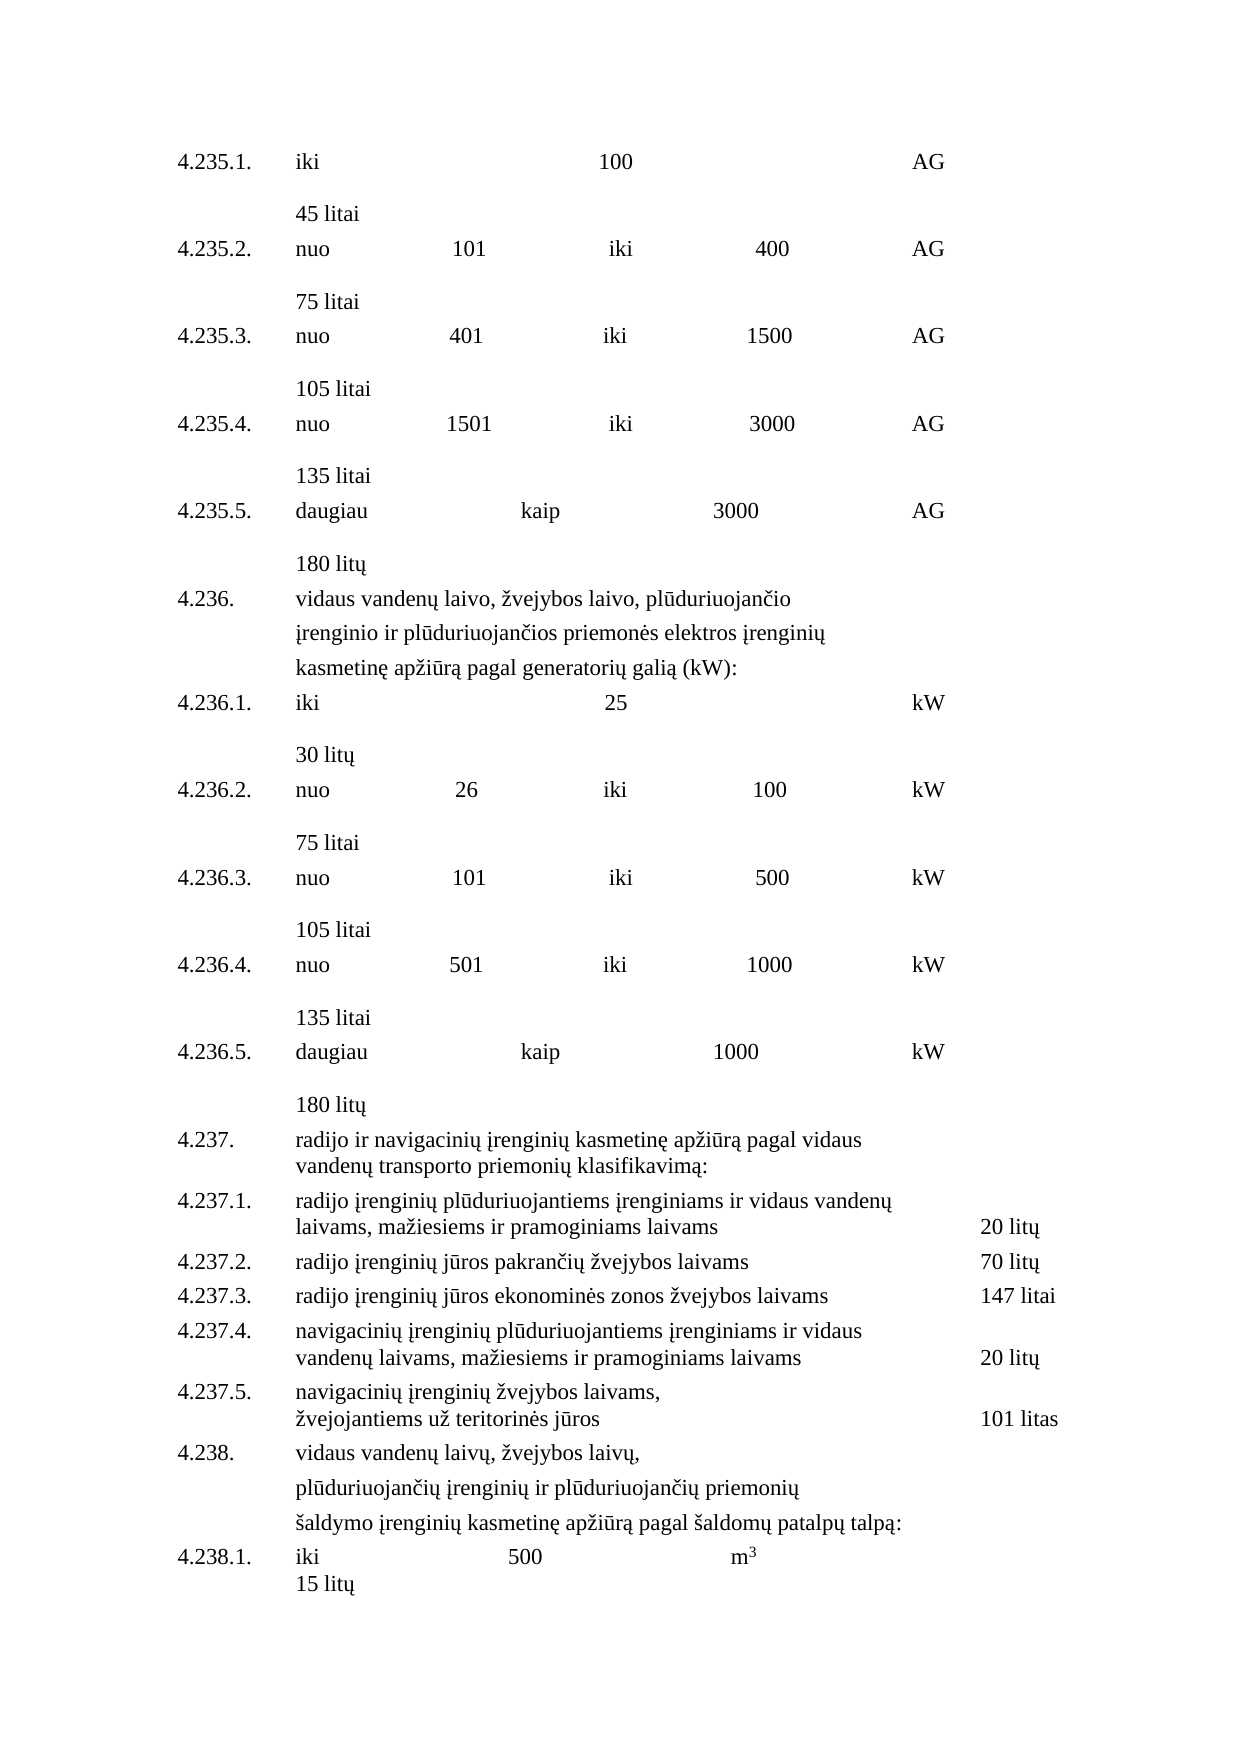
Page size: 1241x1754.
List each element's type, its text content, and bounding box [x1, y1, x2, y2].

text plūduriuojančių įrenginių ir plūduriuojančių priemonių [177, 1474, 1122, 1500]
text 4.237. radijo ir navigacinių įrenginių kasmetinę apžiūrą pagal vidaus vandenų transporto priemonių klasifikavimą: [177, 1126, 1122, 1178]
text 4.235.1. iki 100 AG 45 litai [177, 148, 945, 227]
text įrenginio ir plūduriuojančios priemonės elektros įrenginių [177, 619, 1122, 646]
text 4.235.2. nuo 101 iki 400 AG 75 litai [177, 235, 945, 314]
text 4.237.1. radijo įrenginių plūduriuojantiems įrenginiams ir vidaus vandenų laivams, mažiesiems ir pramoginiams laivams 20 litų [177, 1187, 1122, 1239]
text 4.235.3. nuo 401 iki 1500 AG 105 litai [177, 322, 945, 402]
text 4.237.3. radijo įrenginių jūros ekonominės zonos žvejybos laivams 147 litai [177, 1282, 1122, 1309]
text 4.236.5. daugiau kaip 1000 kW 180 litų [177, 1038, 945, 1117]
text 4.238.1. iki 500 m3 15 litų [177, 1543, 945, 1596]
text 4.235.5. daugiau kaip 3000 AG 180 litų [177, 497, 945, 576]
text 4.237.4. navigacinių įrenginių plūduriuojantiems įrenginiams ir vidaus vandenų laivams, mažiesiems ir pramoginiams laivams 20 litų [177, 1317, 1122, 1370]
text 4.237.2. radijo įrenginių jūros pakrančių žvejybos laivams 70 litų [177, 1248, 1122, 1274]
text kasmetinę apžiūrą pagal generatorių galią (kW): [295, 654, 945, 680]
text 4.235.4. nuo 1501 iki 3000 AG 135 litai [177, 410, 945, 489]
text 4.236.3. nuo 101 iki 500 kW 105 litai [177, 863, 945, 943]
text 4.237.5. navigacinių įrenginių žvejybos laivams, žvejojantiems už teritorinės jūros 101 litas [177, 1378, 1122, 1431]
text šaldymo įrenginių kasmetinę apžiūrą pagal šaldomų patalpų talpą: [177, 1509, 945, 1535]
text 4.236.2. nuo 26 iki 100 kW 75 litai [177, 776, 945, 855]
text 4.236. vidaus vandenų laivo, žvejybos laivo, plūduriuojančio [177, 585, 1122, 611]
text 4.236.4. nuo 501 iki 1000 kW 135 litai [177, 951, 945, 1030]
text 4.238. vidaus vandenų laivų, žvejybos laivų, [177, 1439, 1122, 1466]
text 4.236.1. iki 25 kW 30 litų [177, 689, 945, 768]
